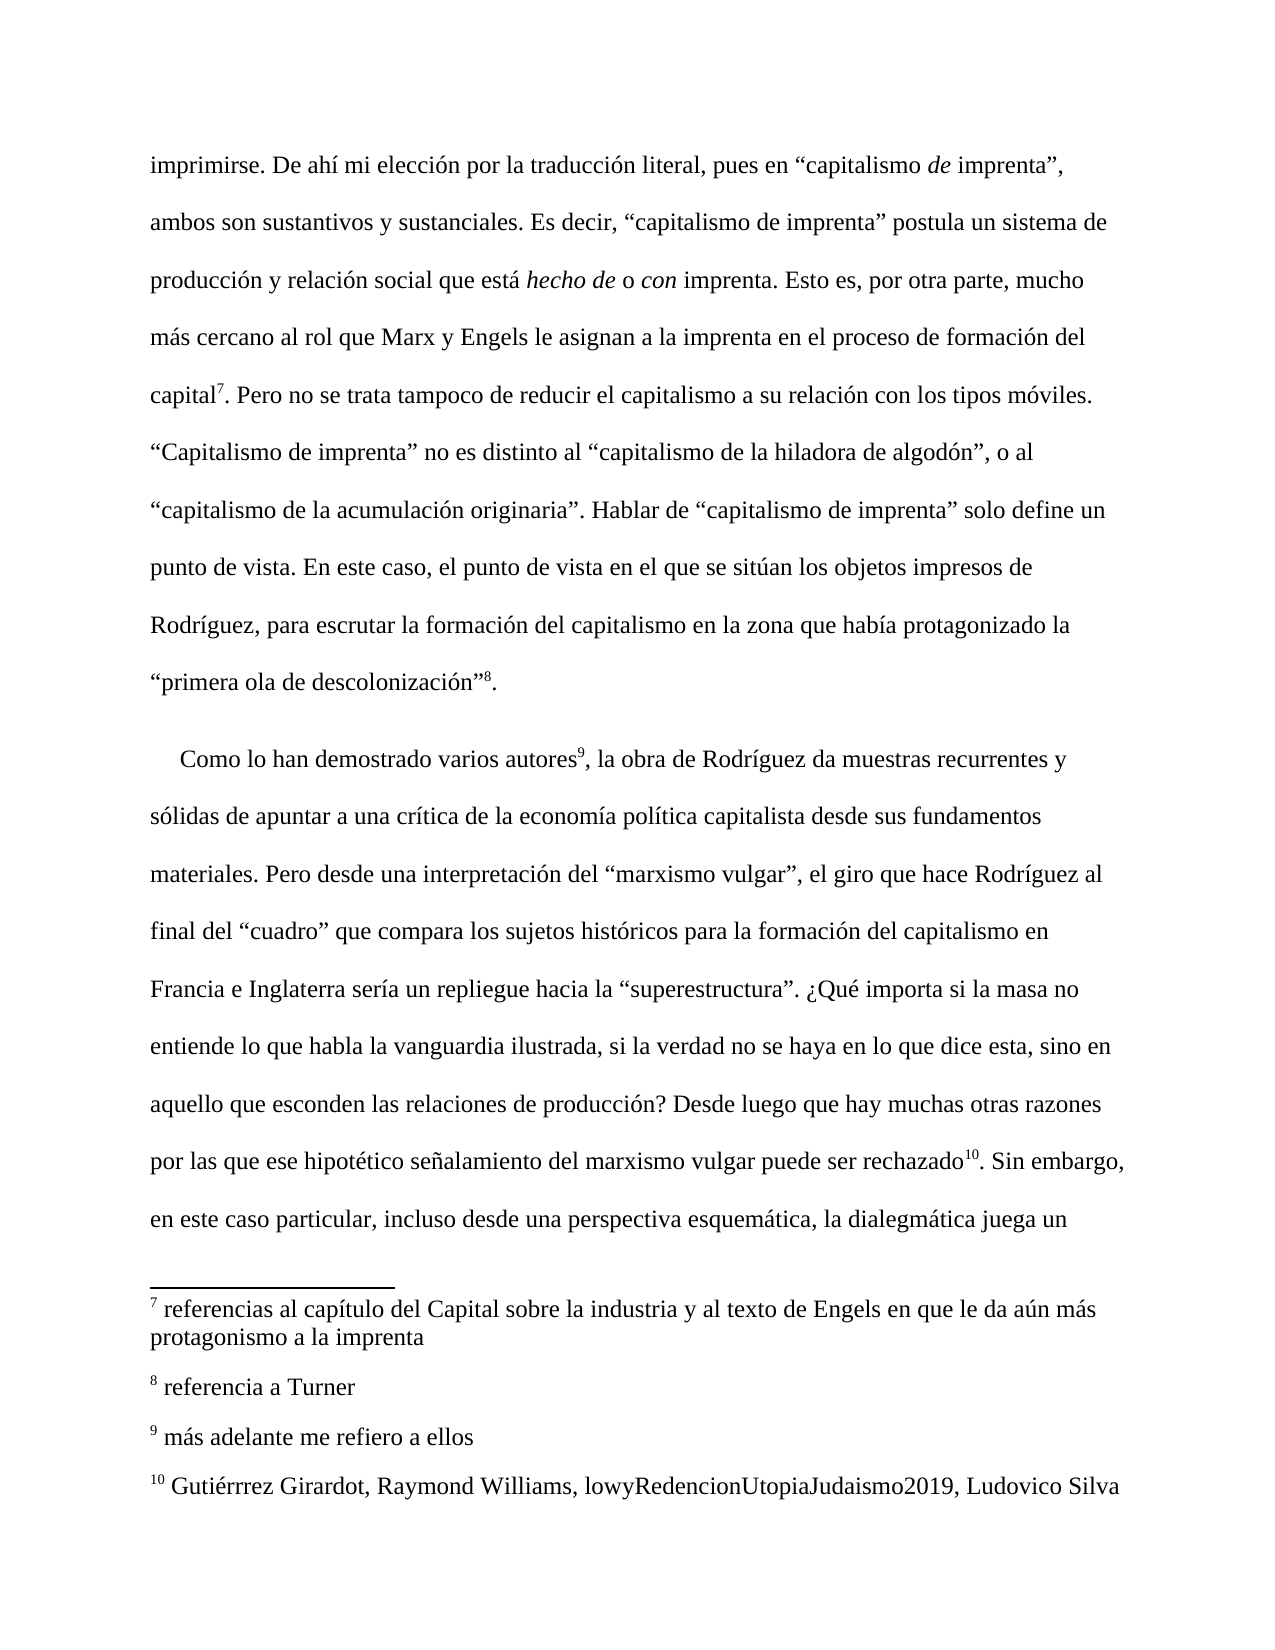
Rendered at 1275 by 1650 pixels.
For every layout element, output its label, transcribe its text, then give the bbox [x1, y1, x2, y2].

text Como lo han demostrado varios autores, la obra de Rodríguez da muestras recurrentes y sólidas de apuntar a una crítica de la economía política capitalista desde sus fundamentos materiales. Pero desde una interpretación del “marxismo vulgar”, el giro que hace Rodríguez al final del “cuadro” que compara los sujetos históricos para la formación del capitalismo en Francia e Inglaterra sería un repliegue hacia la “superestructura”. ¿Qué importa si la masa no entiende lo que habla la vanguardia ilustrada, si la verdad no se haya en lo que dice esta, sino en aquello que esconden las relaciones de producción? Desde luego que hay muchas otras razones por las que ese hipotético señalamiento del marxismo vulgar puede ser rechazado. Sin embargo, en este caso particular, incluso desde una perspectiva esquemática, la dialegmática juega un [150, 744, 1125, 1232]
text referencia a Turner [150, 1372, 1125, 1401]
text Gutiérrrez Girardot, Raymond Williams, lowyRedencionUtopiaJudaismo2019, Ludovico Silva [150, 1471, 1125, 1500]
text referencias al capítulo del Capital sobre la industria y al texto de Engels en que le da aún más protagonismo a la imprenta [150, 1294, 1125, 1351]
text más adelante me refiero a ellos [150, 1422, 1125, 1450]
text imprimirse. De ahí mi elección por la traducción literal, pues en “capitalismo de imprenta”, ambos son sustantivos y sustanciales. Es decir, “capitalismo de imprenta” postula un sistema de producción y relación social que está hecho de o con imprenta. Esto es, por otra parte, mucho más cercano al rol que Marx y Engels le asignan a la imprenta en el proceso de formación del capital. Pero no se trata tampoco de reducir el capitalismo a su relación con los tipos móviles. “Capitalismo de imprenta” no es distinto al “capitalismo de la hiladora de algodón”, o al “capitalismo de la acumulación originaria”. Hablar de “capitalismo de imprenta” solo define un punto de vista. En este caso, el punto de vista en el que se sitúan los objetos impresos de Rodríguez, para escrutar la formación del capitalismo en la zona que había protagonizado la “primera ola de descolonización”. [150, 150, 1125, 696]
